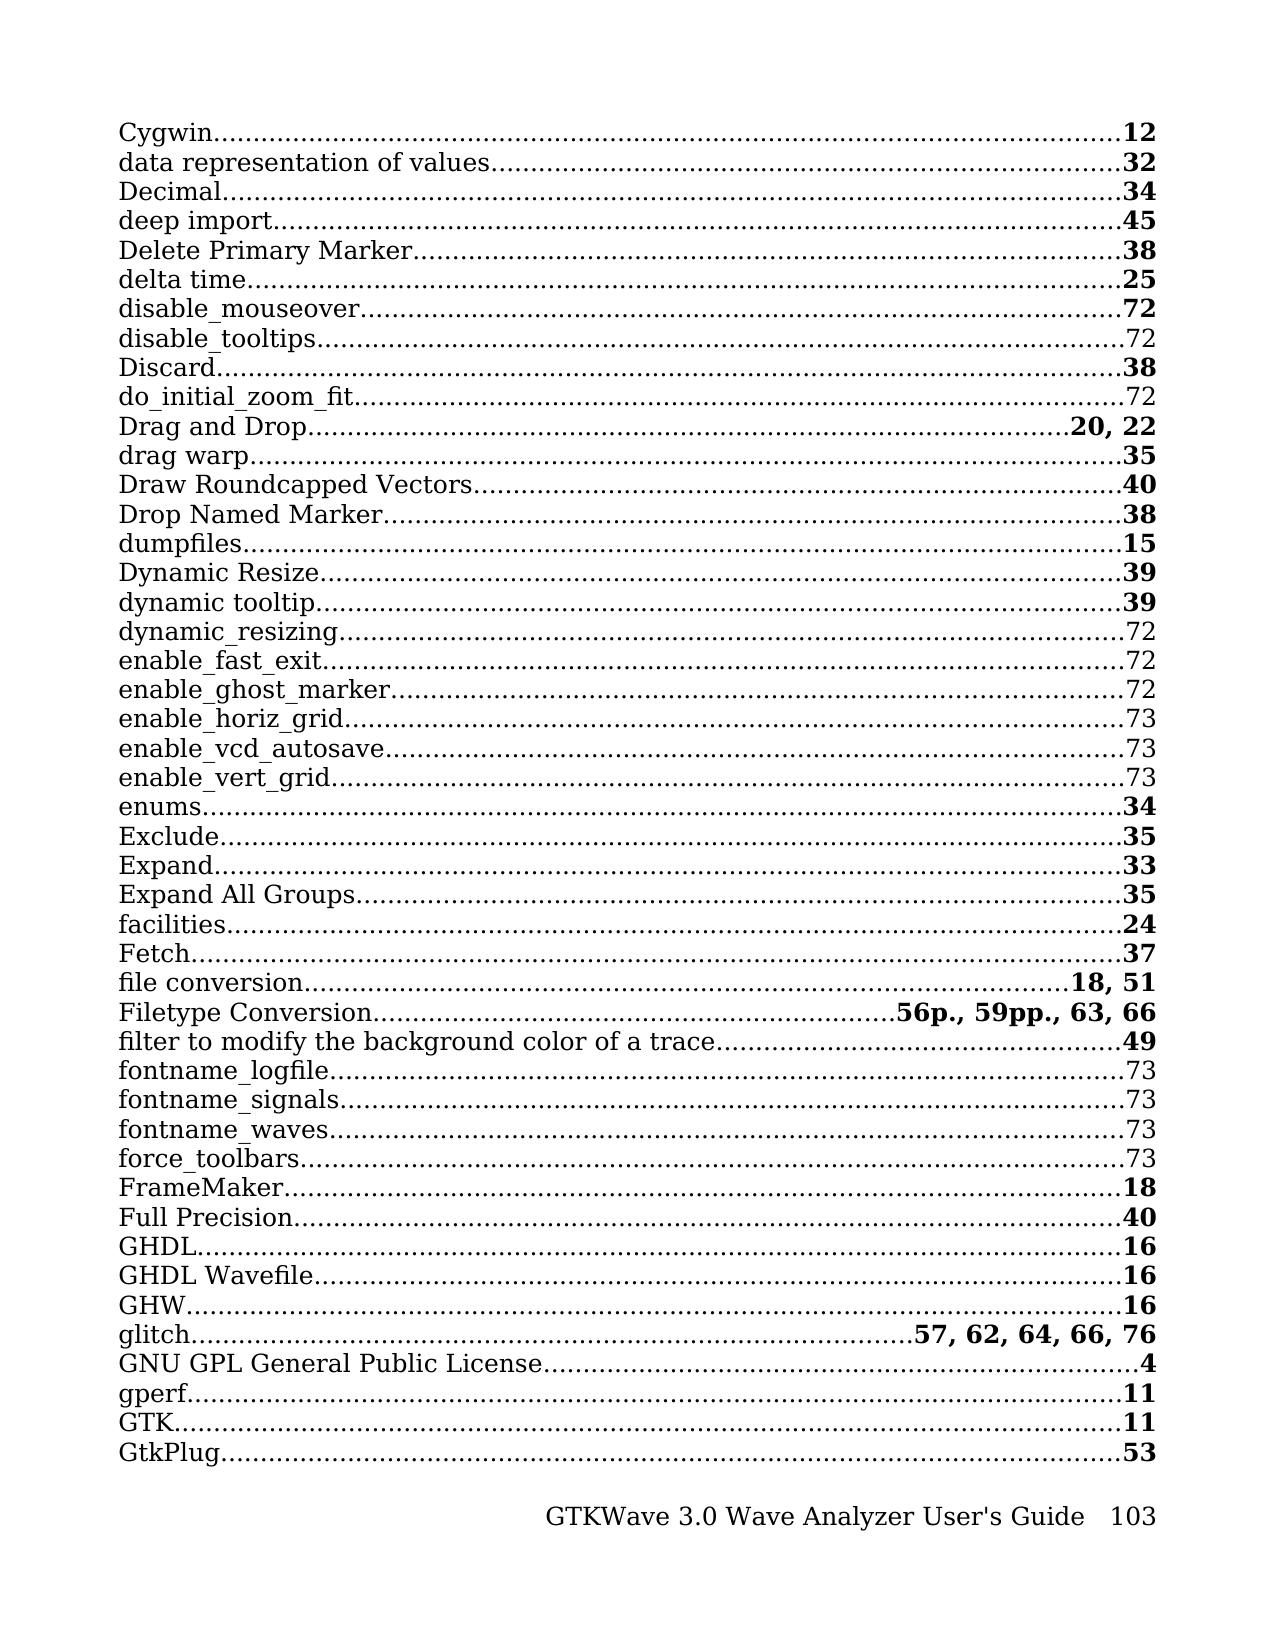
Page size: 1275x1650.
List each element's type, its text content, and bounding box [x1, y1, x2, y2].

text dynamic_resizing 72 [118, 617, 1157, 646]
text enable_horiz_grid 73 [118, 704, 1157, 734]
text facilities 24 [118, 909, 1157, 939]
text drag warp 35 [118, 441, 1157, 470]
text enums 34 [118, 792, 1157, 821]
text FrameMaker 18 [118, 1173, 1157, 1202]
text Drop Named Marker 38 [118, 499, 1157, 529]
text enable_ghost_marker 72 [118, 675, 1157, 704]
text force_toolbars 73 [118, 1144, 1157, 1173]
text glitch 57, 62, 64, 66, 76 [118, 1320, 1157, 1349]
text fontname_waves 73 [118, 1115, 1157, 1144]
text delta time 25 [118, 265, 1157, 294]
text enable_fast_exit 72 [118, 646, 1157, 675]
text GNU GPL General Public License 4 [118, 1349, 1157, 1379]
text GtkPlug 53 [118, 1437, 1157, 1467]
text do_initial_zoom_fit 72 [118, 382, 1157, 411]
text gperf 11 [118, 1379, 1157, 1408]
text GHDL 16 [118, 1232, 1157, 1261]
text Filetype Conversion 56p., 59pp., 63, 66 [118, 998, 1157, 1027]
text fontname_logfile 73 [118, 1056, 1157, 1086]
text Decimal 34 [118, 177, 1157, 206]
text GTK 11 [118, 1408, 1157, 1437]
text fontname_signals 73 [118, 1086, 1157, 1115]
text Expand 33 [118, 851, 1157, 880]
text disable_tooltips 72 [118, 324, 1157, 353]
text Exclude 35 [118, 821, 1157, 851]
text Dynamic Resize 39 [118, 558, 1157, 588]
text Expand All Groups 35 [118, 880, 1157, 909]
text enable_vert_grid 73 [118, 763, 1157, 792]
text dumpfiles 15 [118, 529, 1157, 558]
text Discard 38 [118, 353, 1157, 382]
text Full Precision 40 [118, 1202, 1157, 1232]
text GHDL Wavefile 16 [118, 1261, 1157, 1291]
text disable_mouseover 72 [118, 294, 1157, 324]
text Fetch 37 [118, 939, 1157, 968]
text GHW 16 [118, 1291, 1157, 1320]
text enable_vcd_autosave 73 [118, 734, 1157, 763]
text Cygwin 12 [118, 118, 1157, 147]
text file conversion 18, 51 [118, 968, 1157, 998]
text Draw Roundcapped Vectors 40 [118, 470, 1157, 499]
text filter to modify the background color of a trace 49 [118, 1027, 1157, 1056]
text data representation of values 32 [118, 147, 1157, 177]
text Delete Primary Marker 38 [118, 236, 1157, 265]
text deep import 45 [118, 206, 1157, 236]
text dynamic tooltip 39 [118, 588, 1157, 617]
text Drag and Drop 20, 22 [118, 411, 1157, 441]
